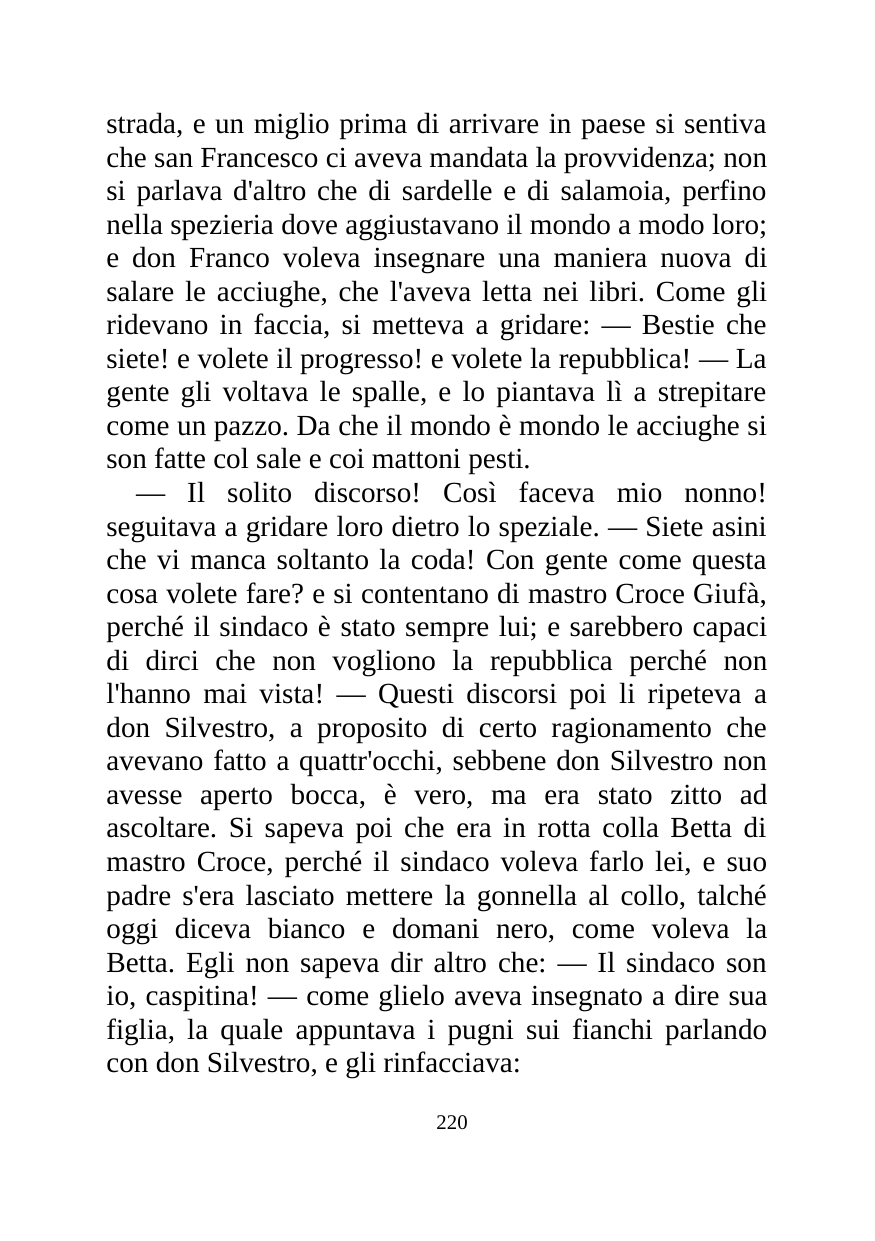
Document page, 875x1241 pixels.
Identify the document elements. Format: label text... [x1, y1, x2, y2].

text strada, e un miglio prima di arrivare in paese si sentiva che san Francesco ci aveva mandata la provvidenza; non si parlava d'altro che di sardelle e di salamoia, perfino nella spezieria dove aggiustavano il mondo a modo loro; e don Franco voleva insegnare una maniera nuova di salare le acciughe, che l'aveva letta nei libri. Come gli ridevano in faccia, si metteva a gridare: — Bestie che siete! e volete il progresso! e volete la repubblica! — La gente gli voltava le spalle, e lo piantava lì a strepitare come un pazzo. Da che il mondo è mondo le acciughe si son fatte col sale e coi mattoni pesti. [106, 106, 768, 475]
text — Il solito discorso! Così faceva mio nonno! seguitava a gridare loro dietro lo speziale. — Siete asini che vi manca soltanto la coda! Con gente come questa cosa volete fare? e si contentano di mastro Croce Giufà, perché il sindaco è stato sempre lui; e sarebbero capaci di dirci che non vogliono la repubblica perché non l'hanno mai vista! — Questi discorsi poi li ripeteva a don Silvestro, a proposito di certo ragionamento che avevano fatto a quattr'occhi, sebbene don Silvestro non avesse aperto bocca, è vero, ma era stato zitto ad ascoltare. Si sapeva poi che era in rotta colla Betta di mastro Croce, perché il sindaco voleva farlo lei, e suo padre s'era lasciato mettere la gonnella al collo, talché oggi diceva bianco e domani nero, come voleva la Betta. Egli non sapeva dir altro che: — Il sindaco son io, caspitina! — come glielo aveva insegnato a dire sua figlia, la quale appuntava i pugni sui fianchi parlando con don Silvestro, e gli rinfacciava: [106, 475, 768, 1079]
